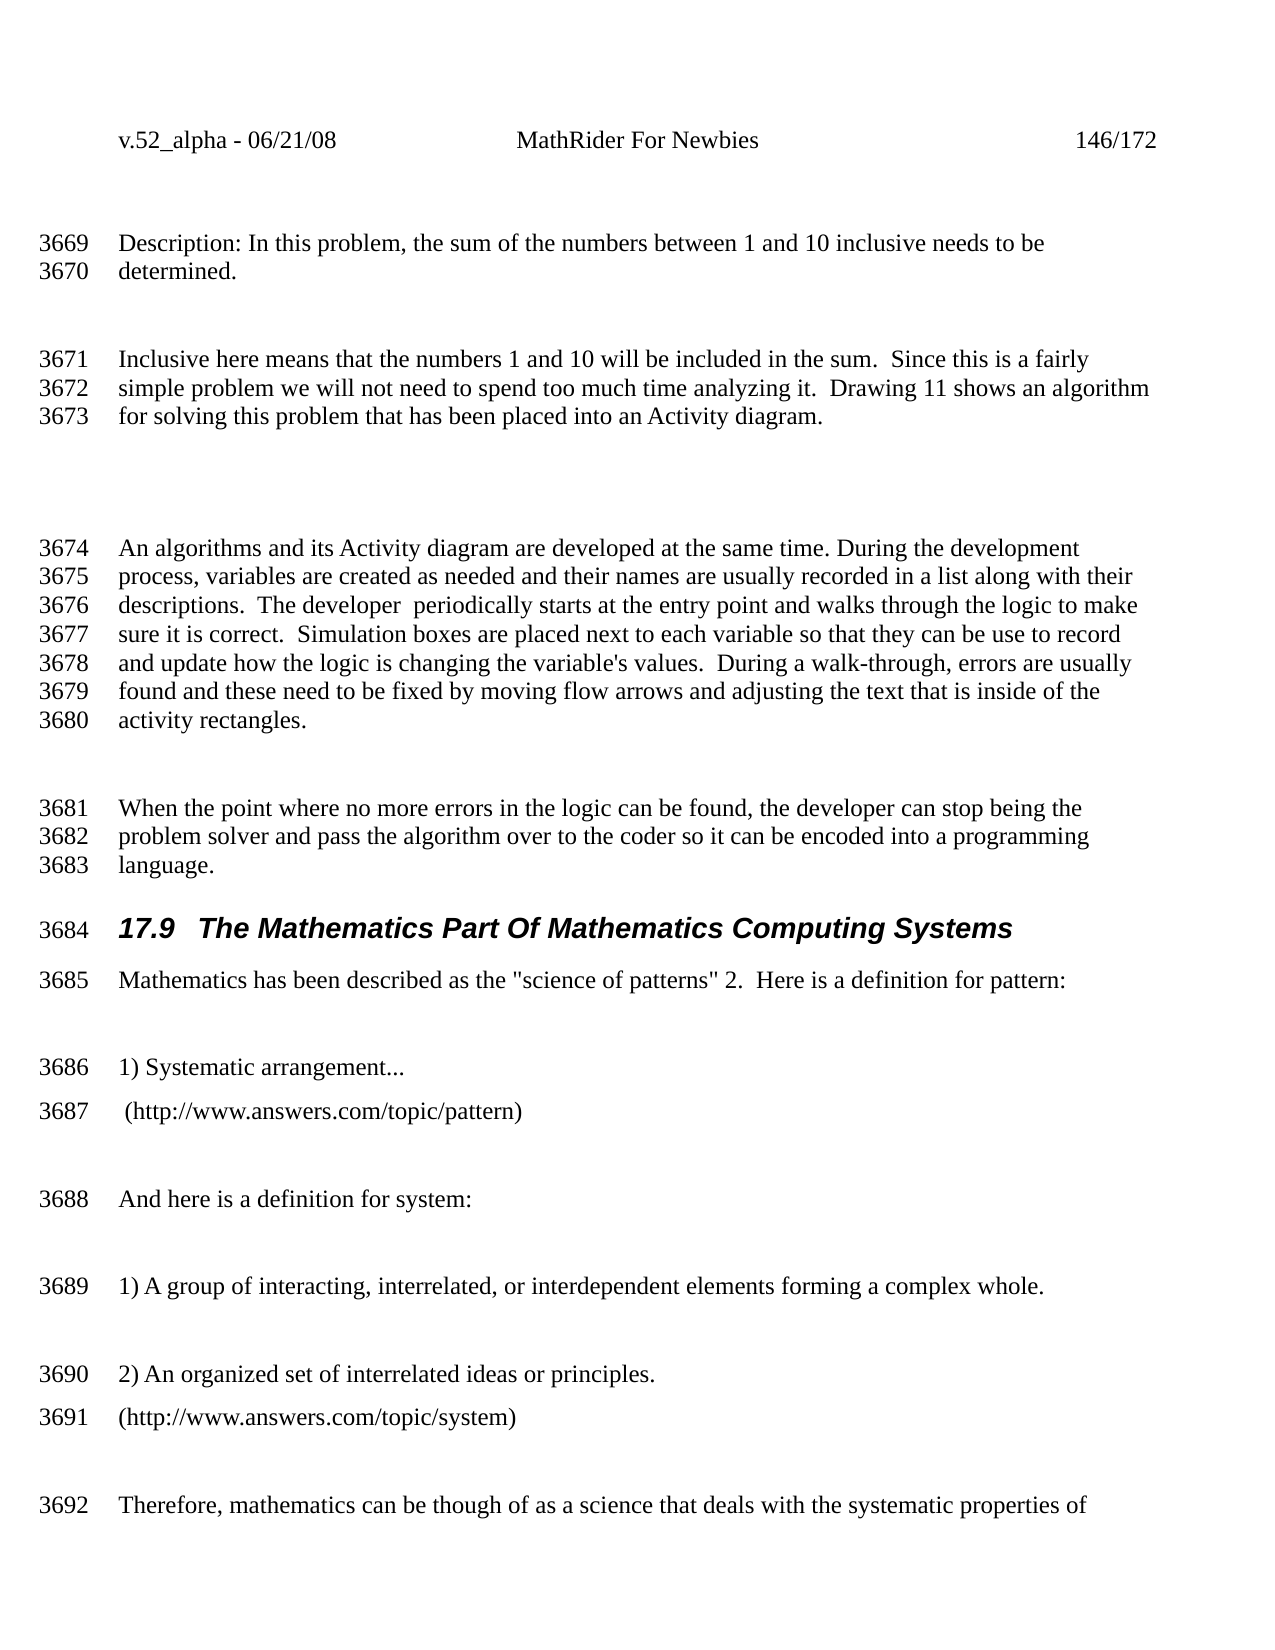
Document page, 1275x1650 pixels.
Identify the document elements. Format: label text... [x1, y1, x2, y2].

text 1) A group of interacting, interrelated, or interdependent elements forming a complex whole. [118, 1271, 1157, 1300]
text An algorithms and its Activity diagram are developed at the same time. During the development process, variables are created as needed and their names are usually recorded in a list along with their descriptions. The developer periodically starts at the entry point and walks through the logic to make sure it is correct. Simulation boxes are placed next to each variable so that they can be use to record and update how the logic is changing the variable's values. During a walk-through, errors are usually found and these need to be fixed by moving flow arrows and adjusting the text that is inside of the activity rectangles. [118, 533, 1157, 734]
text (http://www.answers.com/topic/system) [118, 1402, 1157, 1431]
text When the point where no more errors in the logic can be found, the developer can stop being the problem solver and pass the algorithm over to the coder so it can be encoded into a programming language. [118, 793, 1157, 879]
text Description: In this problem, the sum of the numbers between 1 and 10 inclusive needs to be determined. [118, 228, 1157, 285]
text 2) An organized set of interrelated ideas or principles. [118, 1359, 1157, 1387]
subtitle The Mathematics Part Of Mathematics Computing Systems [118, 911, 1157, 945]
text Inclusive here means that the numbers 1 and 10 will be included in the sum. Since this is a fairly simple problem we will not need to spend too much time analyzing it. Drawing 11 shows an algorithm for solving this problem that has been placed into an Activity diagram. [118, 344, 1157, 430]
text (http://www.answers.com/topic/pattern) [118, 1096, 1157, 1125]
text 1) Systematic arrangement... [118, 1052, 1157, 1081]
text And here is a definition for system: [118, 1184, 1157, 1212]
text Therefore, mathematics can be though of as a science that deals with the systematic properties of [118, 1490, 1157, 1519]
text Mathematics has been described as the "science of patterns" 2. Here is a definition for pattern: [118, 965, 1157, 994]
